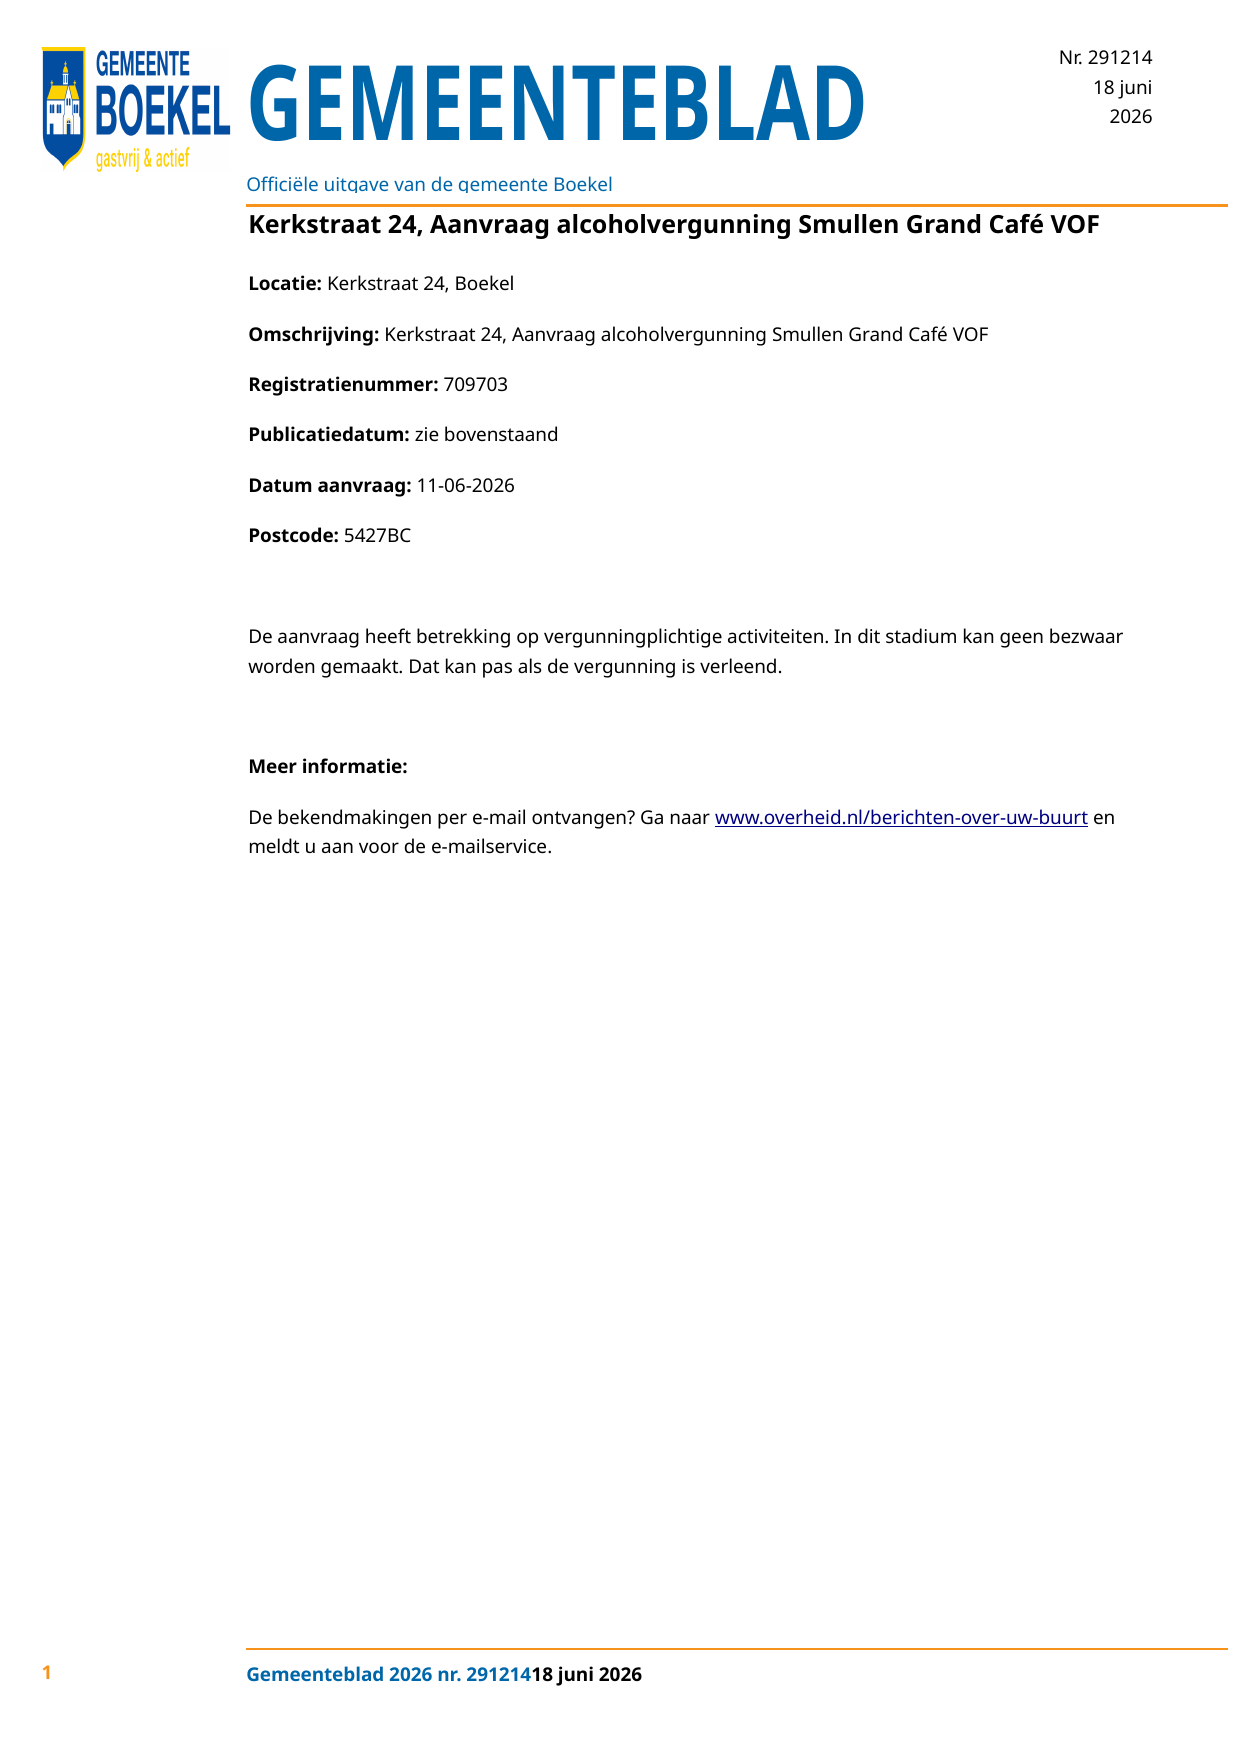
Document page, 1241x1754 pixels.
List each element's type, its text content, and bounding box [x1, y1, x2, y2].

text De aanvraag heeft betrekking op vergunningplichtige activiteiten. In dit stadium kan geen bezwaar worden gemaakt. Dat kan pas als de vergunning is verleend. [248, 623, 1152, 678]
text Datum aanvraag: 11-06-2026 [248, 472, 1152, 498]
text Postcode: 5427BC [248, 522, 1152, 548]
text Omschrijving: Kerkstraat 24, Aanvraag alcoholvergunning Smullen Grand Café VOF [248, 321, 1152, 346]
text Kerkstraat 24, Aanvraag alcoholvergunning Smullen Grand Café VOF [248, 207, 1152, 241]
picture [41, 47, 231, 172]
text Locatie: Kerkstraat 24, Boekel [248, 270, 1152, 296]
text Registratienummer: 709703 [248, 371, 1152, 397]
text Meer informatie: [248, 754, 1152, 779]
text Publicatiedatum: zie bovenstaand [248, 422, 1152, 447]
text De bekendmakingen per e-mail ontvangen? Ga naar www.overheid.nl/berichten-over-uw-buurt en meldt u aan voor de e-mailservice. [248, 804, 1152, 859]
